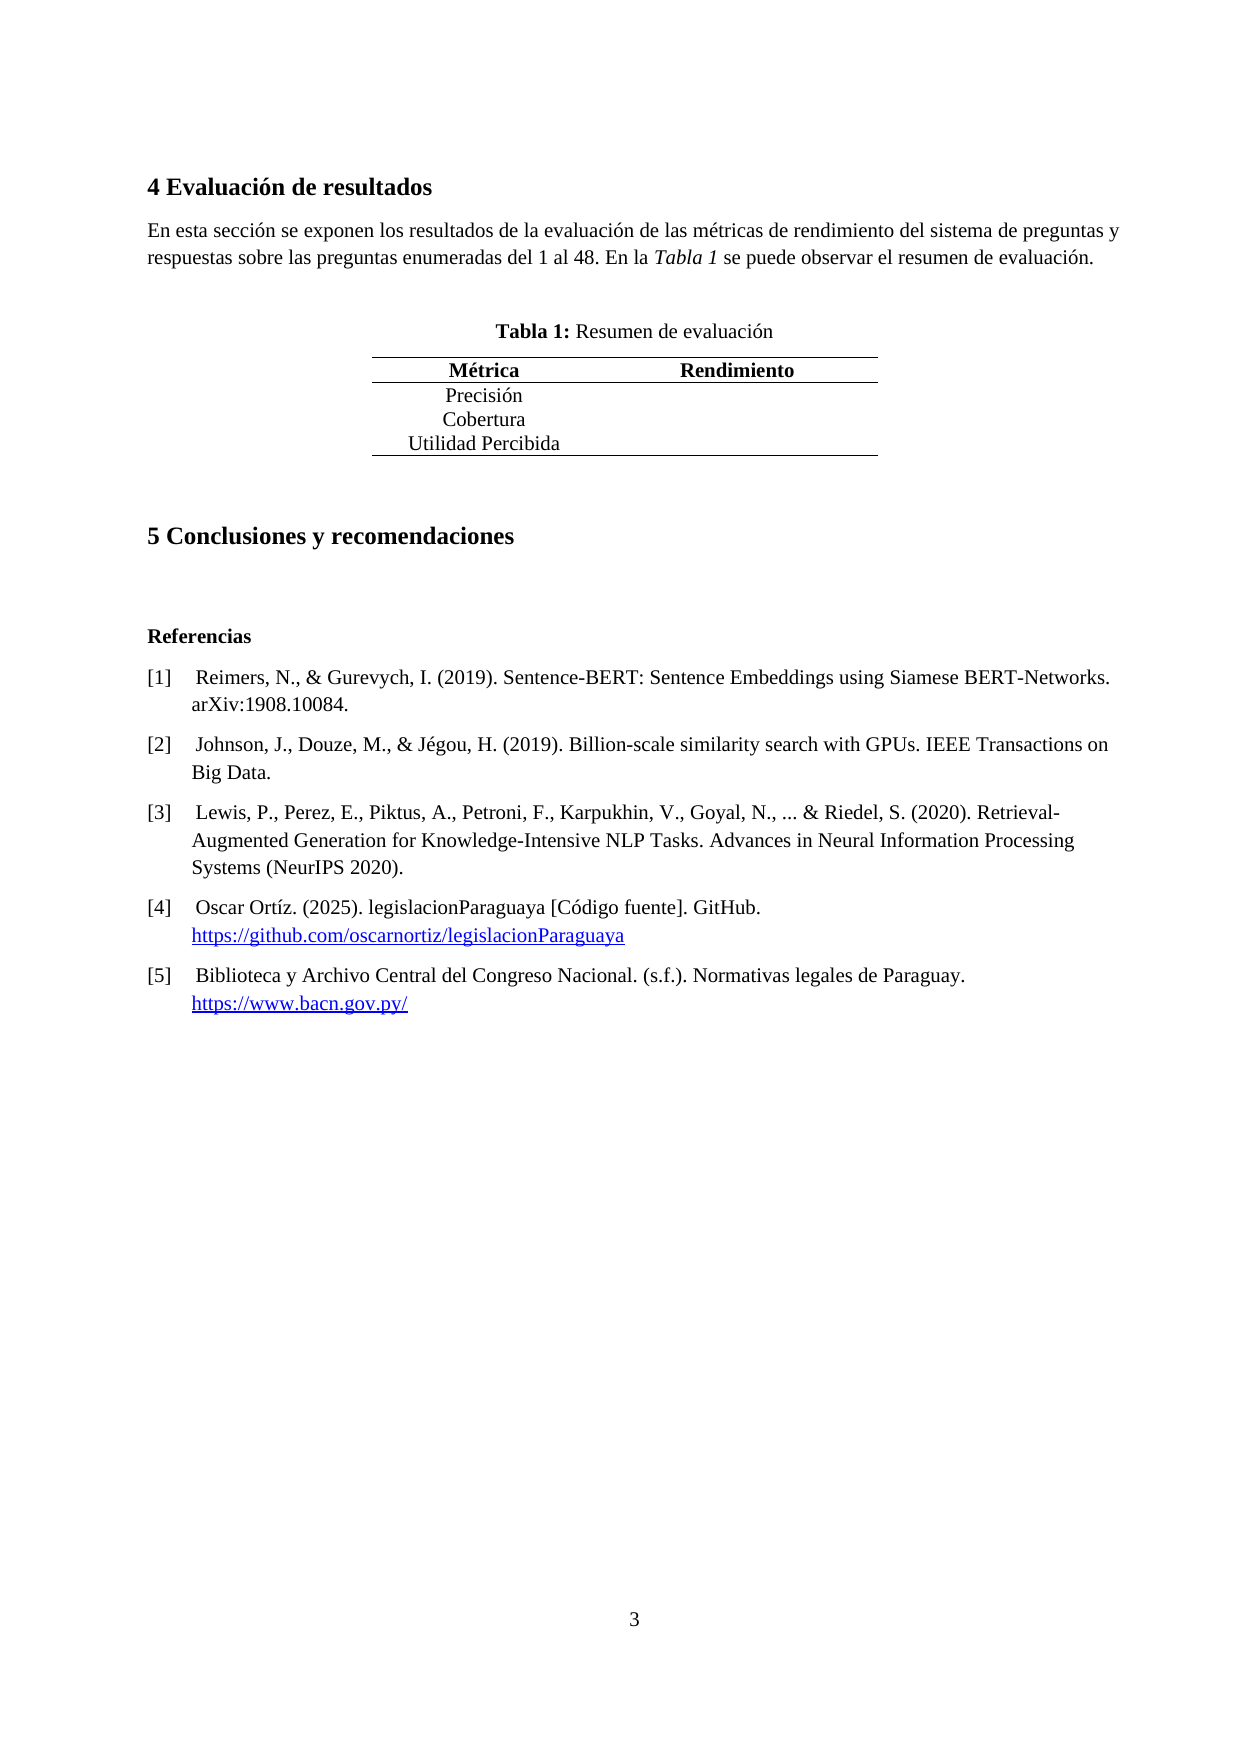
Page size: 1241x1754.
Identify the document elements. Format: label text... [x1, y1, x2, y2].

table_cell Precisión [372, 383, 596, 407]
text Tabla 1: Resumen de evaluación [147, 318, 1122, 343]
table_cell Cobertura [372, 407, 596, 431]
table_cell Utilidad Percibida [372, 431, 596, 455]
text En esta sección se exponen los resultados de la evaluación de las métricas de rendimiento del sistema de preguntas y respuestas sobre las preguntas enumeradas del 1 al 48. En la Tabla 1 se puede observar el resumen de evaluación. [147, 217, 1122, 269]
subtitle 4 Evaluación de resultados [147, 172, 1122, 201]
table_cell [596, 407, 878, 431]
list Johnson, J., Douze, M., & Jégou, H. (2019). Billion-scale similarity search with GPUs. IEEE Transactions on Big Data. [147, 732, 1122, 784]
table_header Métrica [372, 358, 596, 382]
table_cell [596, 383, 878, 407]
table_header Rendimiento [596, 358, 878, 382]
list Biblioteca y Archivo Central del Congreso Nacional. (s.f.). Normativas legales de Paraguay. https://www.bacn.gov.py/ [147, 963, 1122, 1015]
list Lewis, P., Perez, E., Piktus, A., Petroni, F., Karpukhin, V., Goyal, N., ... & Riedel, S. (2020). Retrieval-Augmented Generation for Knowledge-Intensive NLP Tasks. Advances in Neural Information Processing Systems (NeurIPS 2020). [147, 800, 1122, 879]
list Reimers, N., & Gurevych, I. (2019). Sentence-BERT: Sentence Embeddings using Siamese BERT-Networks. arXiv:1908.10084. [147, 664, 1122, 716]
table_cell [596, 431, 878, 455]
subtitle 5 Conclusiones y recomendaciones [147, 521, 1122, 550]
list Oscar Ortíz. (2025). legislacionParaguaya [Código fuente]. GitHub. https://github.com/oscarnortiz/legislacionParaguaya [147, 895, 1122, 947]
subtitle Referencias [147, 624, 1120, 648]
